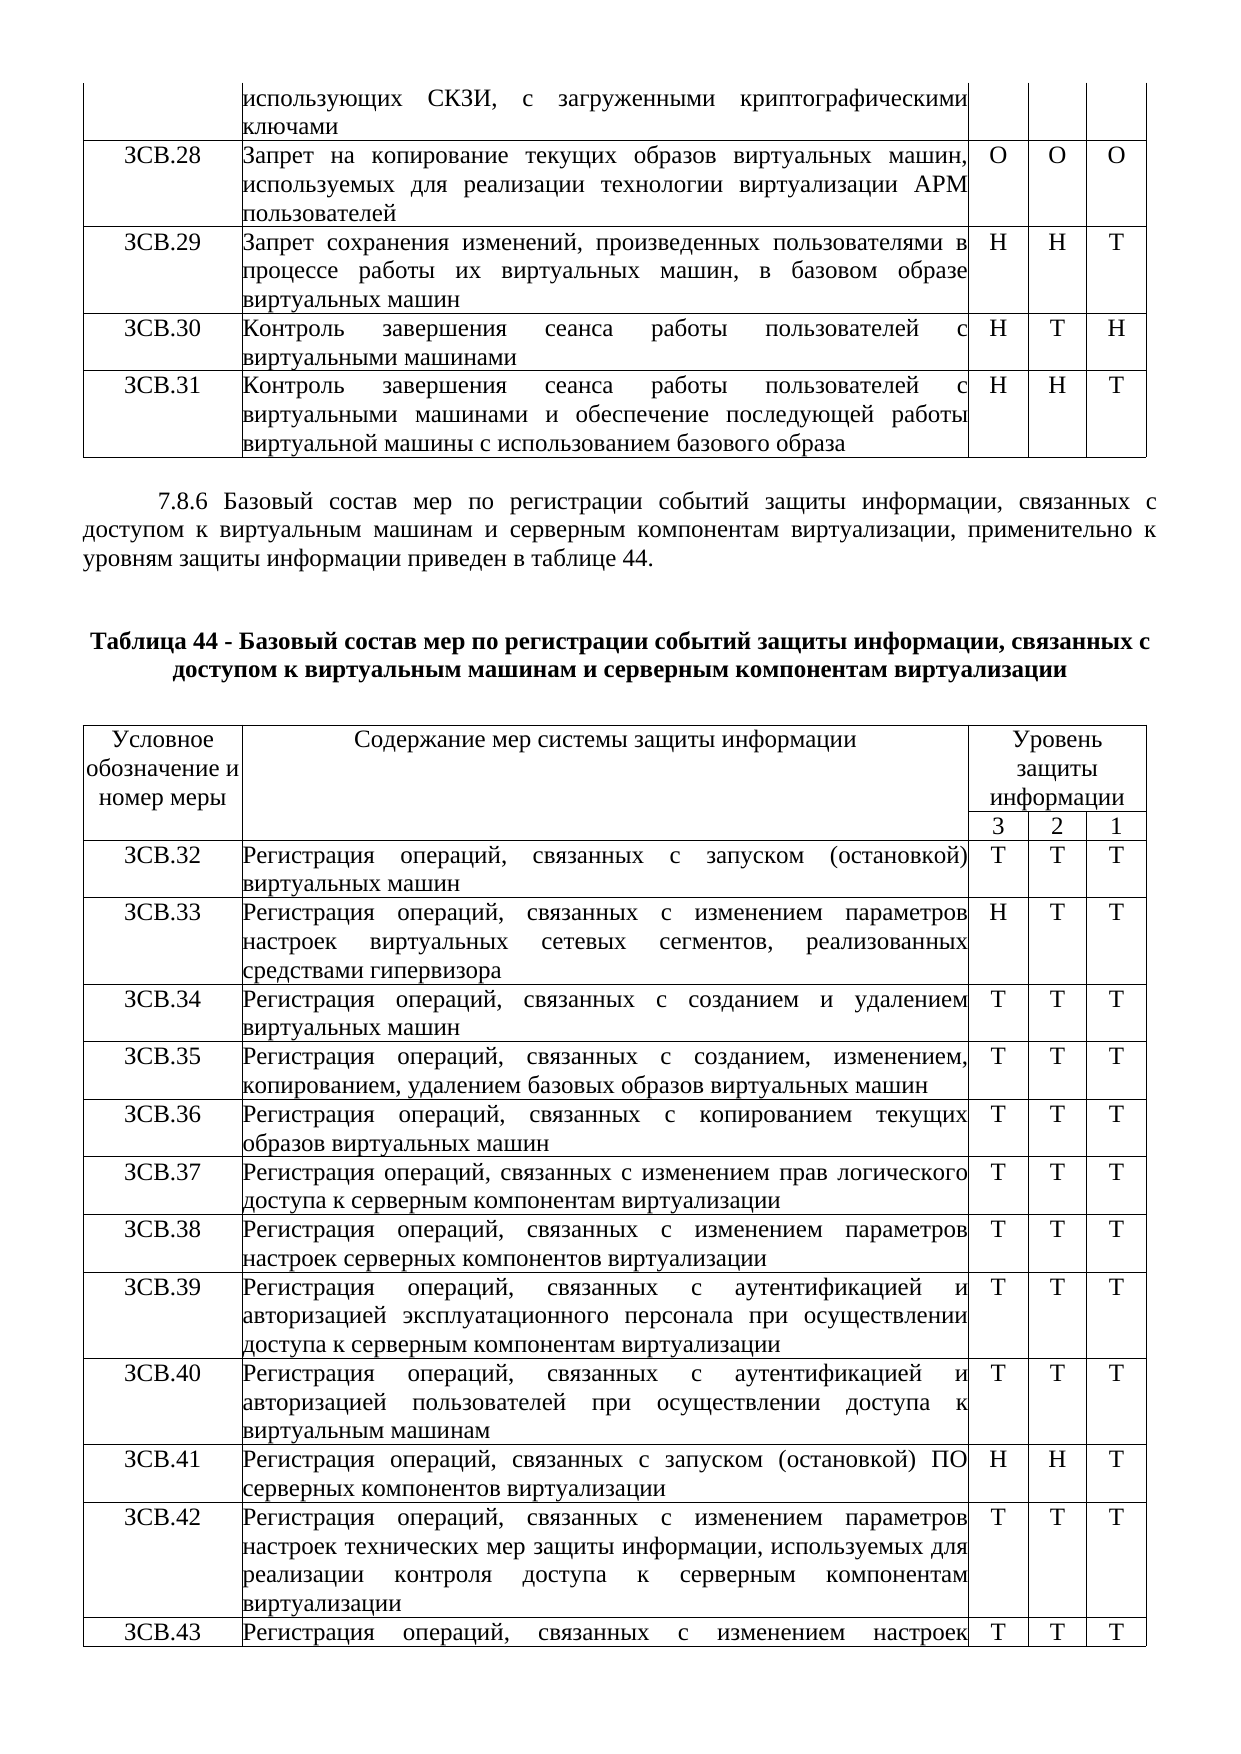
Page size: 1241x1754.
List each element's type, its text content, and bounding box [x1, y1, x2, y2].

table_cell Т [1087, 985, 1146, 1041]
table_cell Н [969, 1445, 1028, 1502]
table_cell Регистрация операций, связанных с аутентификацией и авторизацией эксплуатационного персонала при осуществлении доступа к серверным компонентам виртуализации [243, 1273, 968, 1358]
table_cell ЗСВ.39 [84, 1273, 242, 1358]
table_cell ЗСВ.43 [84, 1618, 242, 1646]
table_cell Т [969, 1503, 1028, 1617]
table_cell Т [1029, 1215, 1086, 1272]
table_cell Т [1087, 1273, 1146, 1358]
table_cell ЗСВ.31 [84, 371, 242, 457]
table_cell Н [969, 371, 1028, 457]
table_cell Т [1087, 1215, 1146, 1272]
table_cell Т [1087, 1618, 1146, 1646]
table_cell Т [1029, 898, 1086, 984]
table_cell Н [1029, 371, 1086, 457]
table_cell 3 [969, 812, 1028, 840]
table_cell ЗСВ.35 [84, 1042, 242, 1099]
table_cell ЗСВ.36 [84, 1100, 242, 1156]
table_header Содержание мер системы защиты информации [243, 726, 968, 840]
table_cell Н [1029, 227, 1086, 313]
table_cell Т [969, 1215, 1028, 1272]
subtitle Таблица 44 - Базовый состав мер по регистрации событий защиты информации, связанных с доступом к виртуальным машинам и серверным компонентам виртуализации [83, 626, 1157, 683]
table_cell Т [1029, 1157, 1086, 1214]
table_cell Регистрация операций, связанных с изменением параметров настроек серверных компонентов виртуализации [243, 1215, 968, 1272]
table_cell ЗСВ.38 [84, 1215, 242, 1272]
table_cell Регистрация операций, связанных с изменением параметров настроек технических мер защиты информации, используемых для реализации контроля доступа к серверным компонентам виртуализации [243, 1503, 968, 1617]
table_cell Т [1029, 314, 1086, 370]
table_cell Т [1029, 1618, 1086, 1646]
table_cell ЗСВ.34 [84, 985, 242, 1041]
table_cell Контроль завершения сеанса работы пользователей с виртуальными машинами и обеспечение последующей работы виртуальной машины с использованием базового образа [243, 371, 968, 457]
table_cell Регистрация операций, связанных с изменением параметров настроек виртуальных сетевых сегментов, реализованных средствами гипервизора [243, 898, 968, 984]
table_cell Т [1029, 1273, 1086, 1358]
table_cell Т [969, 1618, 1028, 1646]
table_cell ЗСВ.28 [84, 141, 242, 226]
table_cell Регистрация операций, связанных с созданием, изменением, копированием, удалением базовых образов виртуальных машин [243, 1042, 968, 1099]
table_cell Т [1087, 841, 1146, 897]
table_cell [969, 83, 1028, 140]
table_cell Регистрация операций, связанных с изменением прав логического доступа к серверным компонентам виртуализации [243, 1157, 968, 1214]
table_cell [1087, 83, 1146, 140]
table_cell ЗСВ.41 [84, 1445, 242, 1502]
text 7.8.6 Базовый состав мер по регистрации событий защиты информации, связанных с доступом к виртуальным машинам и серверным компонентам виртуализации, применительно к уровням защиты информации приведен в таблице 44. [83, 486, 1157, 572]
table_header Уровень защиты информации [969, 726, 1146, 811]
table_cell Т [969, 1042, 1028, 1099]
table_cell Т [1029, 1359, 1086, 1444]
table_cell Контроль завершения сеанса работы пользователей с виртуальными машинами [243, 314, 968, 370]
table_cell ЗСВ.33 [84, 898, 242, 984]
table_cell Т [1087, 898, 1146, 984]
table_cell Н [969, 227, 1028, 313]
table_cell Т [1087, 1359, 1146, 1444]
table_cell Т [1029, 841, 1086, 897]
table_cell ЗСВ.30 [84, 314, 242, 370]
table_cell Т [1029, 1100, 1086, 1156]
table_cell Регистрация операций, связанных с копированием текущих образов виртуальных машин [243, 1100, 968, 1156]
table_cell Запрет на копирование текущих образов виртуальных машин, используемых для реализации технологии виртуализации АРМ пользователей [243, 141, 968, 226]
table_cell ЗСВ.42 [84, 1503, 242, 1617]
table_cell Н [969, 898, 1028, 984]
table_cell Т [1029, 985, 1086, 1041]
table_cell Т [1087, 1042, 1146, 1099]
table_cell 2 [1029, 812, 1086, 840]
table_cell Т [969, 1157, 1028, 1214]
table_cell Н [969, 314, 1028, 370]
table_cell Регистрация операций, связанных с созданием и удалением виртуальных машин [243, 985, 968, 1041]
table_cell Т [969, 1273, 1028, 1358]
table_cell Регистрация операций, связанных с изменением настроек [243, 1618, 968, 1646]
table_cell Т [1087, 1445, 1146, 1502]
table_cell Регистрация операций, связанных с запуском (остановкой) ПО серверных компонентов виртуализации [243, 1445, 968, 1502]
table_cell Т [1029, 1503, 1086, 1617]
table_header Условное обозначение и номер меры [84, 726, 242, 840]
table_cell Регистрация операций, связанных с запуском (остановкой) виртуальных машин [243, 841, 968, 897]
table_cell Т [1029, 1042, 1086, 1099]
table_cell О [1029, 141, 1086, 226]
table_cell Т [1087, 1100, 1146, 1156]
table_cell Т [969, 841, 1028, 897]
table_cell Т [1087, 371, 1146, 457]
table_cell Регистрация операций, связанных с аутентификацией и авторизацией пользователей при осуществлении доступа к виртуальным машинам [243, 1359, 968, 1444]
table_cell Т [1087, 1503, 1146, 1617]
table_cell ЗСВ.37 [84, 1157, 242, 1214]
table_cell ЗСВ.32 [84, 841, 242, 897]
table_cell использующих СКЗИ, с загруженными криптографическими ключами [243, 83, 968, 140]
table_cell О [969, 141, 1028, 226]
table_cell О [1087, 141, 1146, 226]
table_cell [1029, 83, 1086, 140]
table_cell Т [969, 1359, 1028, 1444]
table_cell Т [969, 1100, 1028, 1156]
table_cell Т [1087, 1157, 1146, 1214]
table_cell ЗСВ.29 [84, 227, 242, 313]
table_cell Т [969, 985, 1028, 1041]
table_cell 1 [1087, 812, 1146, 840]
table_cell [84, 83, 242, 140]
table_cell Н [1087, 314, 1146, 370]
table_cell Н [1029, 1445, 1086, 1502]
table_cell Т [1087, 227, 1146, 313]
table_cell Запрет сохранения изменений, произведенных пользователями в процессе работы их виртуальных машин, в базовом образе виртуальных машин [243, 227, 968, 313]
table_cell ЗСВ.40 [84, 1359, 242, 1444]
